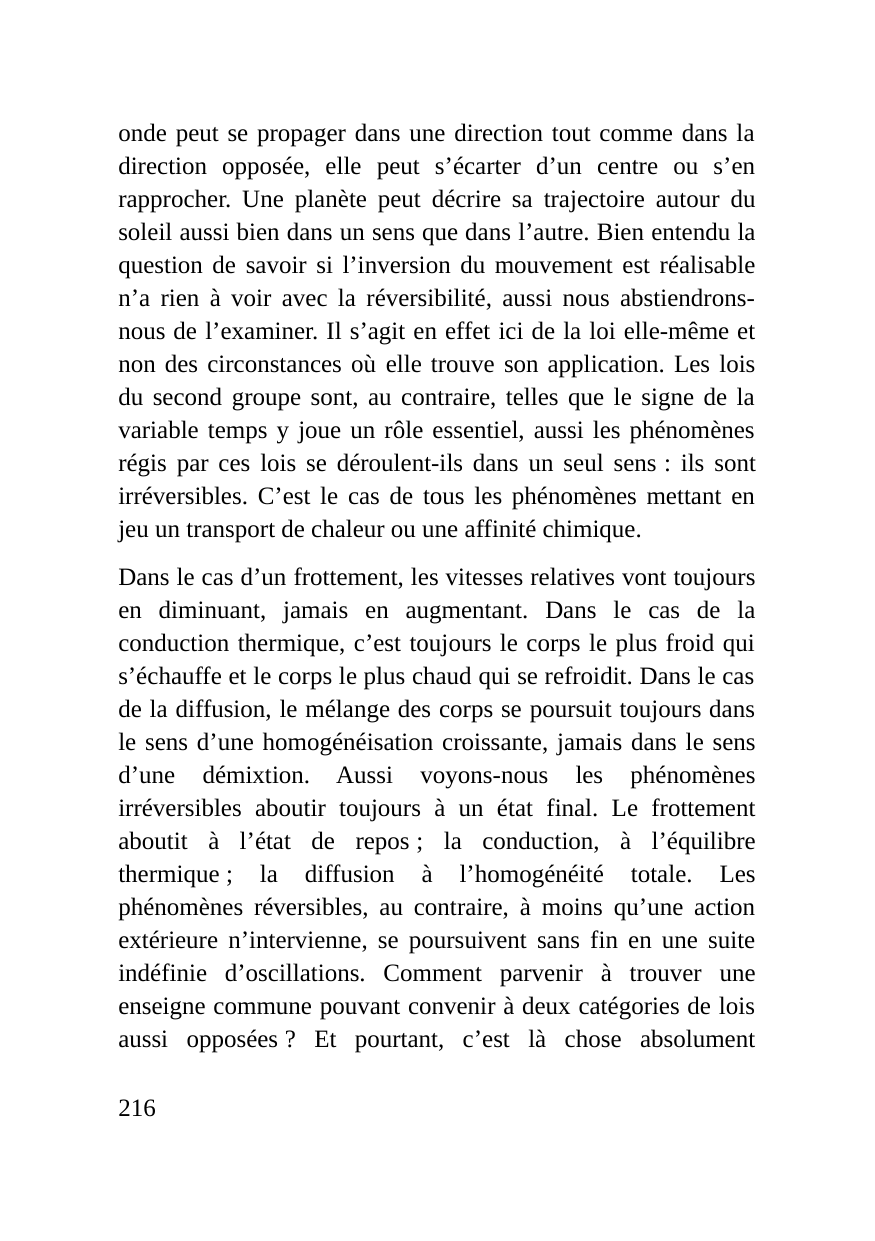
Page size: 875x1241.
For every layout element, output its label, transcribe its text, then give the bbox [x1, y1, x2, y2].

text Dans le cas d’un frottement, les vitesses relatives vont toujours en diminuant, jamais en augmentant. Dans le cas de la conduction thermique, c’est toujours le corps le plus froid qui s’échauffe et le corps le plus chaud qui se refroidit. Dans le cas de la diffusion, le mélange des corps se poursuit toujours dans le sens d’une homogénéisation croissante, jamais dans le sens d’une démixtion. Aussi voyons-nous les phénomènes irréversibles aboutir toujours à un état final. Le frottement aboutit à l’état de repos ; la conduction, à l’équilibre thermique ; la diffusion à l’homogénéité totale. Les phénomènes réversibles, au contraire, à moins qu’une action extérieure n’intervienne, se poursuivent sans fin en une suite indéfinie d’oscillations. Comment parvenir à trouver une enseigne commune pouvant convenir à deux catégories de lois aussi opposées ? Et pourtant, c’est là chose absolument [118, 562, 756, 1053]
text onde peut se propager dans une direction tout comme dans la direction opposée, elle peut s’écarter d’un centre ou s’en rapprocher. Une planète peut décrire sa trajectoire autour du soleil aussi bien dans un sens que dans l’autre. Bien entendu la question de savoir si l’inversion du mouvement est réalisable n’a rien à voir avec la réversibilité, aussi nous abstiendrons-nous de l’examiner. Il s’agit en effet ici de la loi elle-même et non des circonstances où elle trouve son application. Les lois du second groupe sont, au contraire, telles que le signe de la variable temps y joue un rôle essentiel, aussi les phénomènes régis par ces lois se déroulent-ils dans un seul sens : ils sont irréversibles. C’est le cas de tous les phénomènes mettant en jeu un transport de chaleur ou une affinité chimique. [118, 118, 756, 543]
